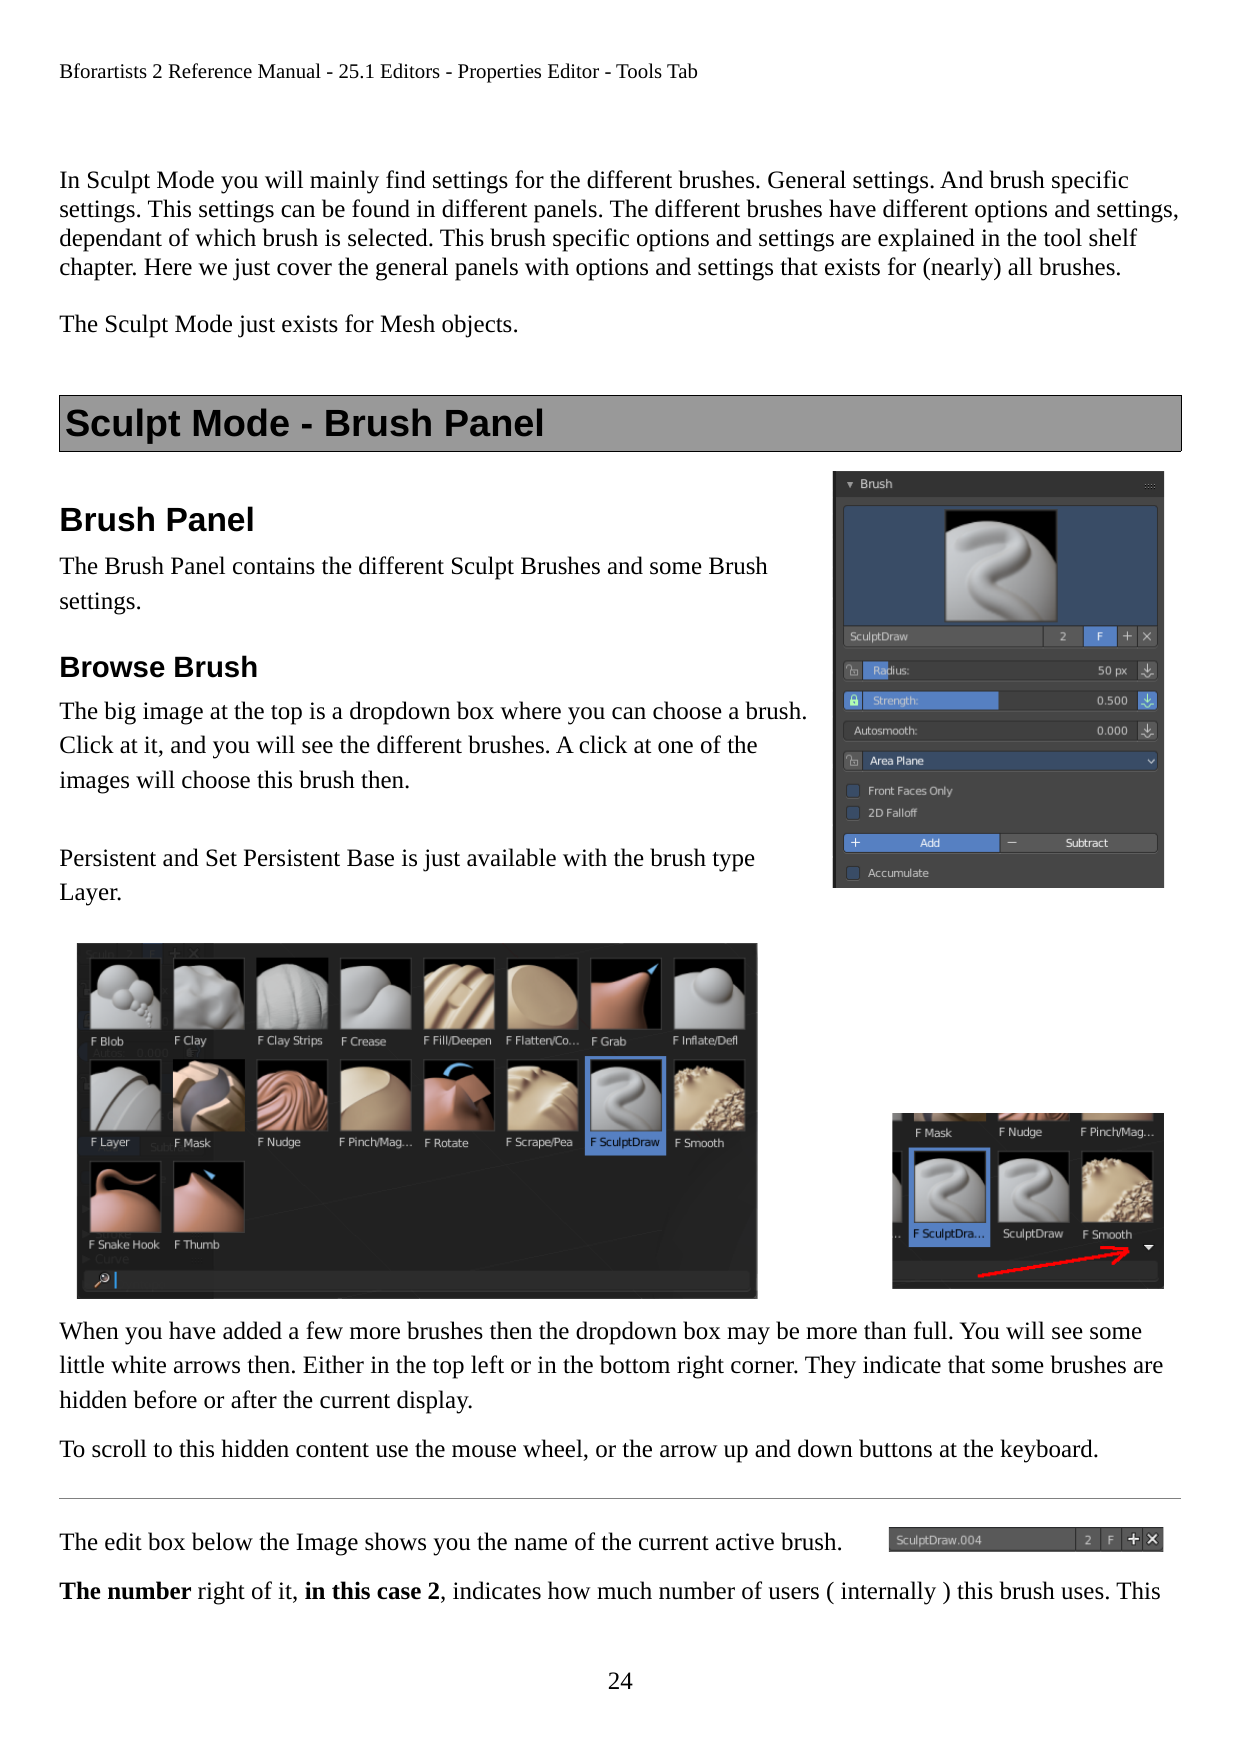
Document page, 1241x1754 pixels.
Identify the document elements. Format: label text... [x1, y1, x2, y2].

subtitle [1165, 500, 1181, 539]
text The Sculpt Mode just exists for Mesh objects. [59, 309, 1181, 338]
subtitle [1165, 649, 1181, 683]
text The big image at the top is a dropdown box where you can choose a brush. Click at it, and you will see the different brushes. A click at one of the images will choose this brush then. [59, 696, 832, 793]
picture [832, 471, 1165, 888]
text To scroll to this hidden content use the mouse wheel, or the arrow up and down buttons at the keyboard. [59, 1434, 1181, 1463]
picture [76, 943, 758, 1299]
text The Brush Panel contains the different Sculpt Brushes and some Brush settings. [59, 551, 832, 615]
picture [892, 1113, 1164, 1289]
table_header Sculpt Mode - Brush Panel [60, 396, 1181, 451]
picture [888, 1527, 1164, 1552]
text When you have added a few more brushes then the dropdown box may be more than full. You will see some little white arrows then. Either in the top left or in the bottom right corner. They indicate that some brushes are hidden before or after the current display. [59, 926, 1181, 1414]
subtitle Brush Panel [59, 500, 832, 539]
text The number right of it, in this case 2, indicates how much number of users ( internally ) this brush uses. This [59, 1576, 1181, 1605]
text Persistent and Set Persistent Base is just available with the brush type Layer. [59, 843, 1181, 906]
text In Sculpt Mode you will mainly find settings for the different brushes. General settings. And brush specific settings. This settings can be found in different panels. The different brushes have different options and settings, dependant of which brush is selected. This brush specific options and settings are explained in the tool shelf chapter. Here we just cover the general panels with options and settings that exists for (nearly) all brushes. [59, 165, 1181, 280]
subtitle Browse Brush [59, 649, 832, 683]
text The edit box below the Image shows you the name of the current active brush. [59, 1527, 1181, 1556]
